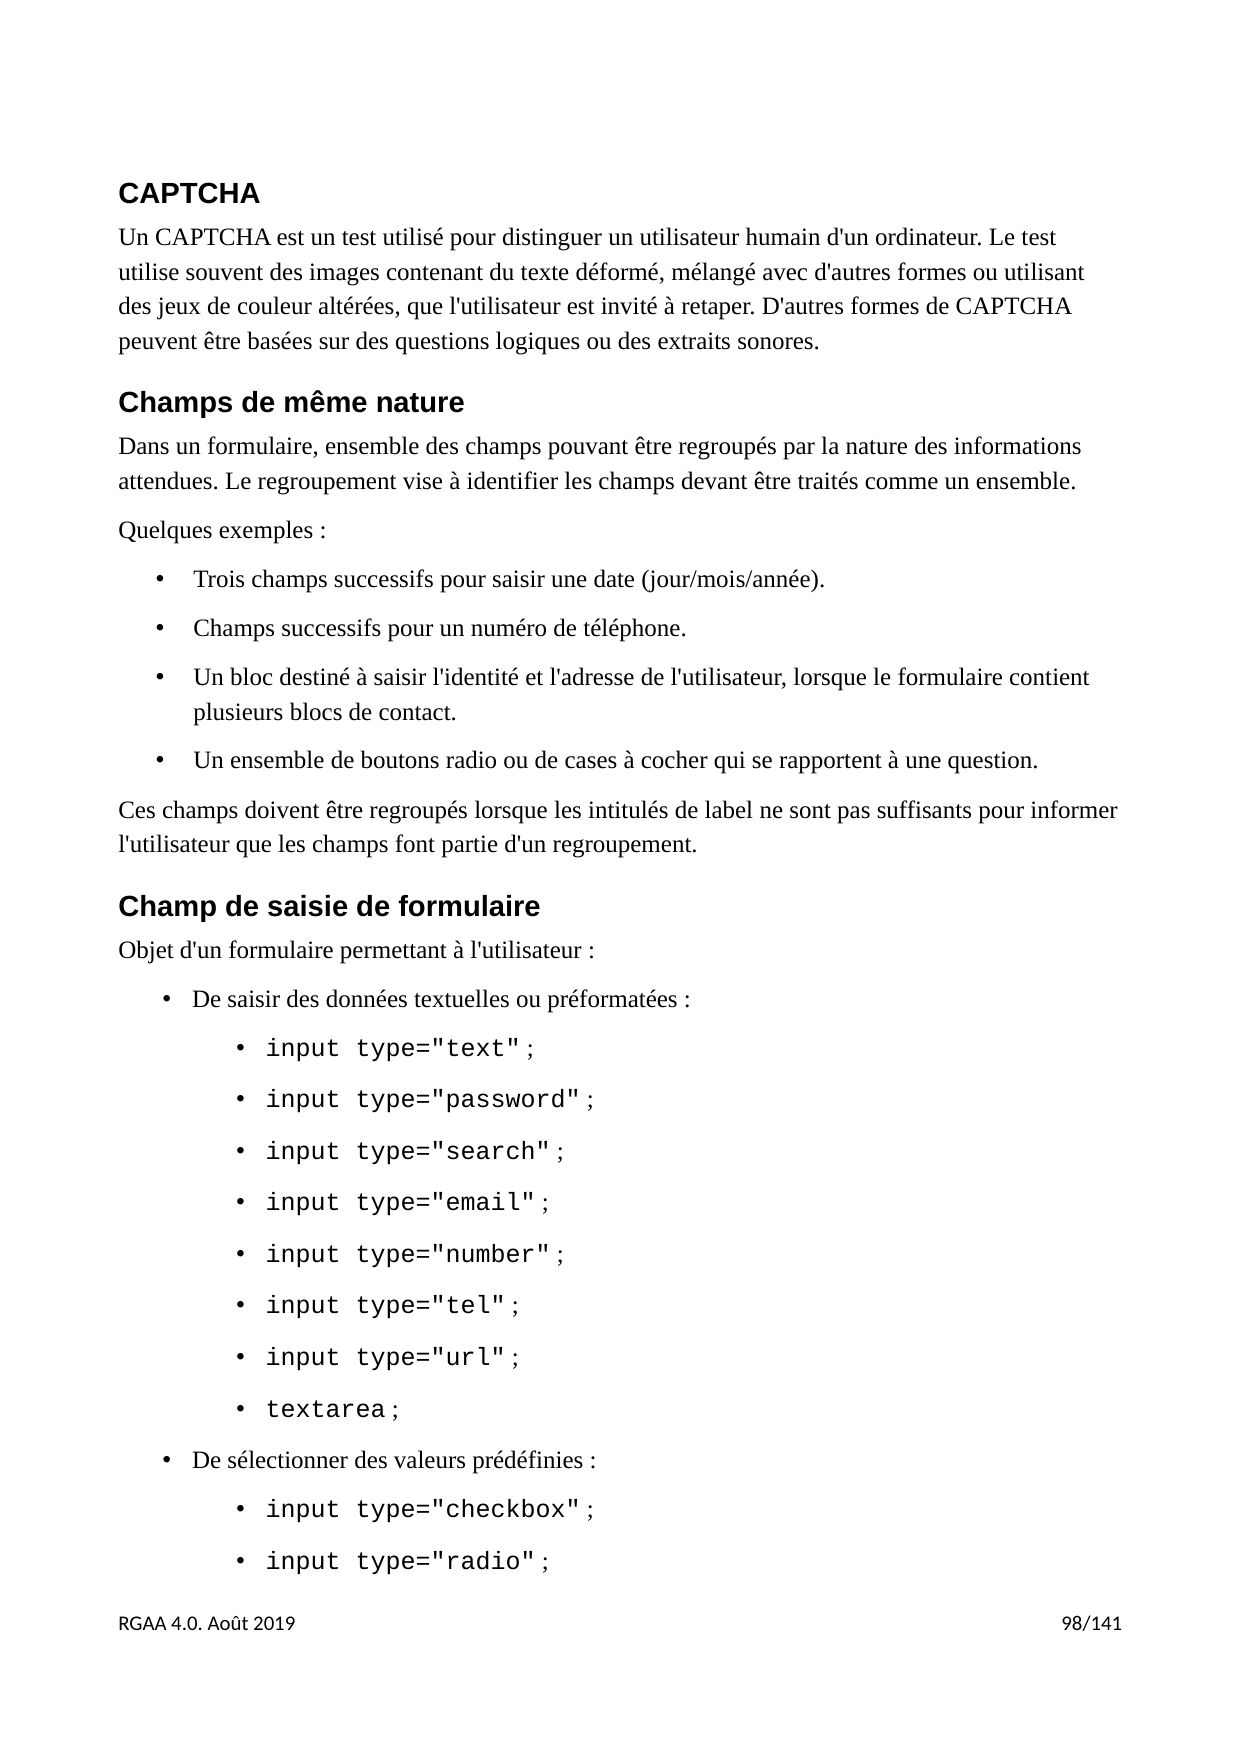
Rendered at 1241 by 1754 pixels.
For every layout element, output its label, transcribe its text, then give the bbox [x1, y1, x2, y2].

subtitle Champs de même nature [118, 385, 1122, 419]
list Un ensemble de boutons radio ou de cases à cocher qui se rapportent à une question. [156, 746, 1122, 774]
text Objet d'un formulaire permettant à l'utilisateur : [118, 935, 1122, 963]
list input type="checkbox" ; [236, 1494, 1122, 1525]
list input type="password" ; [236, 1084, 1122, 1115]
text Un CAPTCHA est un test utilisé pour distinguer un utilisateur humain d'un ordinateur. Le test utilise souvent des images contenant du texte déformé, mélangé avec d'autres formes ou utilisant des jeux de couleur altérées, que l'utilisateur est invité à retaper. D'autres formes de CAPTCHA peuvent être basées sur des questions logiques ou des extraits sonores. [118, 222, 1122, 354]
list input type="email" ; [236, 1187, 1122, 1218]
list De sélectionner des valeurs prédéfinies : [162, 1445, 1122, 1474]
list De saisir des données textuelles ou préformatées : [162, 984, 1122, 1012]
text Ces champs doivent être regroupés lorsque les intitulés de label ne sont pas suffisants pour informer l'utilisateur que les champs font partie d'un regroupement. [118, 795, 1122, 858]
list input type="number" ; [236, 1239, 1122, 1270]
list input type="url" ; [236, 1342, 1122, 1373]
list Un bloc destiné à saisir l'identité et l'adresse de l'utilisateur, lorsque le formulaire contient plusieurs blocs de contact. [156, 662, 1122, 725]
list textarea ; [236, 1394, 1122, 1424]
list input type="text" ; [236, 1033, 1122, 1064]
subtitle Champ de saisie de formulaire [118, 889, 1122, 922]
text Quelques exemples : [118, 515, 1122, 544]
subtitle CAPTCHA [118, 176, 1122, 210]
list input type="radio" ; [236, 1546, 1122, 1577]
list Champs successifs pour un numéro de téléphone. [156, 613, 1122, 642]
list input type="search" ; [236, 1136, 1122, 1167]
text Dans un formulaire, ensemble des champs pouvant être regroupés par la nature des informations attendues. Le regroupement vise à identifier les champs devant être traités comme un ensemble. [118, 431, 1122, 494]
list Trois champs successifs pour saisir une date (jour/mois/année). [156, 564, 1122, 593]
list input type="tel" ; [236, 1291, 1122, 1321]
